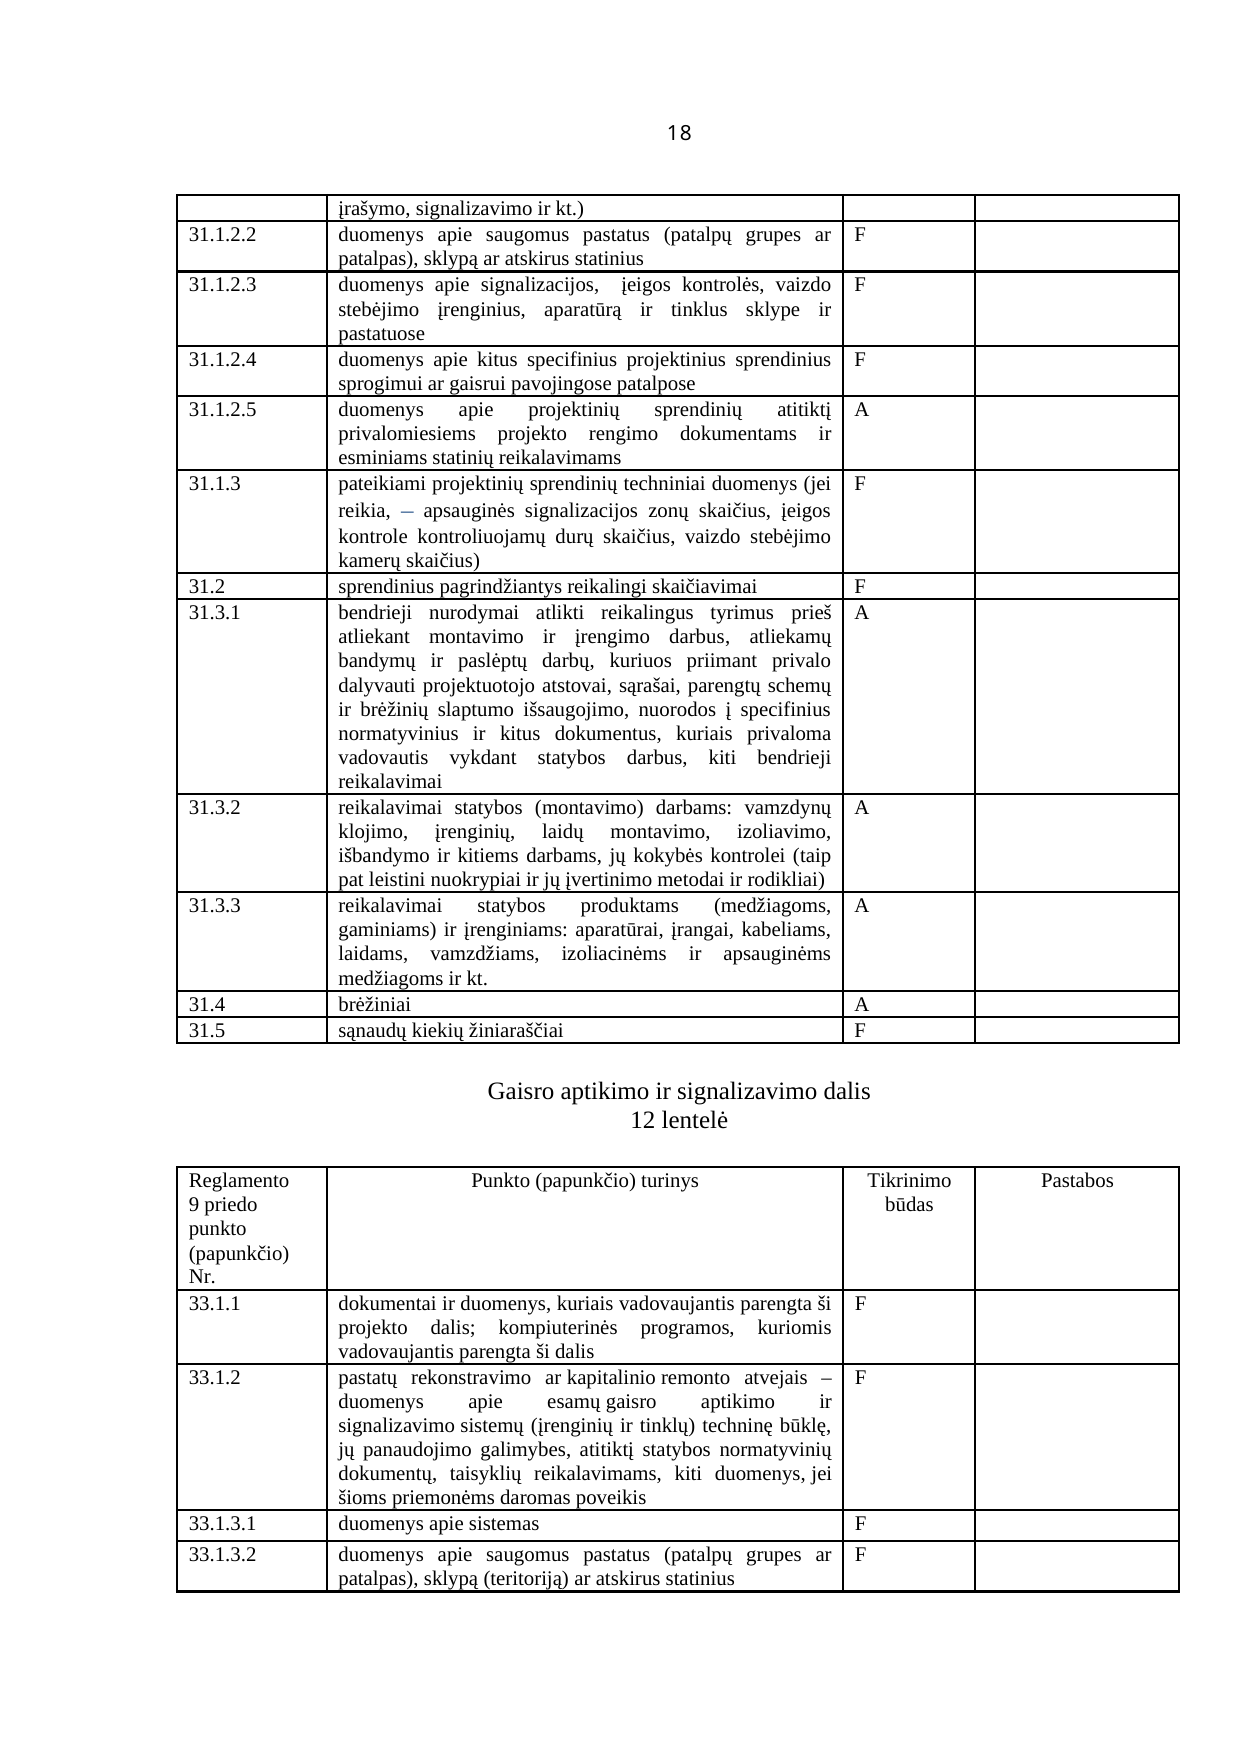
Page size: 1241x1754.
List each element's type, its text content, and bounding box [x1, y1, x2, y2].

table_cell 33.1.3.1 [178, 1511, 326, 1540]
table_cell 31.1.2.2 [178, 222, 326, 270]
table_cell 31.3.1 [178, 600, 326, 793]
text 12 lentelė [177, 1105, 1181, 1134]
table_cell reikalavimai statybos (montavimo) darbams: vamzdynų klojimo, įrenginių, laidų montavimo, izoliavimo, išbandymo ir kitiems darbams, jų kokybės kontrolei (taip pat leistini nuokrypiai ir jų įvertinimo metodai ir rodikliai) [328, 795, 842, 891]
table_header Pastabos [976, 1168, 1178, 1288]
table_cell F [844, 1542, 974, 1590]
table_cell pastatų rekonstravimo ar kapitalinio remonto atvejais –duomenys apie esamų gaisro aptikimo ir signalizavimo sistemų (įrenginių ir tinklų) techninę būklę, jų panaudojimo galimybes, atitiktį statybos normatyvinių dokumentų, taisyklių reikalavimams, kiti duomenys, jei šioms priemonėms daromas poveikis [328, 1365, 842, 1509]
table_cell [178, 196, 326, 220]
table_cell brėžiniai [328, 992, 842, 1016]
table_cell F [844, 574, 974, 598]
table_cell [976, 574, 1178, 598]
table_cell [976, 1365, 1178, 1509]
table_cell F [844, 1291, 974, 1363]
table_cell 33.1.1 [178, 1291, 326, 1363]
table_cell A [844, 795, 974, 891]
table_header Reglamento 9 priedo punkto (papunkčio) Nr. [178, 1168, 326, 1288]
table_cell [976, 893, 1178, 989]
table_cell [976, 1018, 1178, 1042]
table_cell F [844, 273, 974, 344]
table_cell 31.1.3 [178, 471, 326, 572]
table_cell 31.1.2.4 [178, 347, 326, 395]
table_cell [976, 1511, 1178, 1540]
table_cell A [844, 600, 974, 793]
table_cell duomenys apie kitus specifinius projektinius sprendinius sprogimui ar gaisrui pavojingose patalpose [328, 347, 842, 395]
table_cell sprendinius pagrindžiantys reikalingi skaičiavimai [328, 574, 842, 598]
table_cell duomenys apie sistemas [328, 1511, 842, 1540]
table_cell duomenys apie signalizacijos, įeigos kontrolės, vaizdo stebėjimo įrenginius, aparatūrą ir tinklus sklype ir pastatuose [328, 273, 842, 344]
table_cell bendrieji nurodymai atlikti reikalingus tyrimus prieš atliekant montavimo ir įrengimo darbus, atliekamų bandymų ir paslėptų darbų, kuriuos priimant privalo dalyvauti projektuotojo atstovai, sąrašai, parengtų schemų ir brėžinių slaptumo išsaugojimo, nuorodos į specifinius normatyvinius ir kitus dokumentus, kuriais privaloma vadovautis vykdant statybos darbus, kiti bendrieji reikalavimai [328, 600, 842, 793]
table_cell duomenys apie saugomus pastatus (patalpų grupes ar patalpas), sklypą (teritoriją) ar atskirus statinius [328, 1542, 842, 1590]
table_cell [844, 196, 974, 220]
table_cell 33.1.3.2 [178, 1542, 326, 1590]
table_cell dokumentai ir duomenys, kuriais vadovaujantis parengta ši projekto dalis; kompiuterinės programos, kuriomis vadovaujantis parengta ši dalis [328, 1291, 842, 1363]
table_cell 31.4 [178, 992, 326, 1016]
table_cell įrašymo, signalizavimo ir kt.) [328, 196, 842, 220]
table_cell [976, 471, 1178, 572]
table_cell 31.1.2.5 [178, 397, 326, 469]
table_cell F [844, 471, 974, 572]
table_cell A [844, 397, 974, 469]
table_cell 31.5 [178, 1018, 326, 1042]
table_cell [976, 222, 1178, 270]
table_cell F [844, 1365, 974, 1509]
table_cell [976, 992, 1178, 1016]
table_header Tikrinimo būdas [844, 1168, 974, 1288]
table_cell [976, 1542, 1178, 1590]
table_cell [976, 397, 1178, 469]
table_cell [976, 795, 1178, 891]
table_cell duomenys apie projektinių sprendinių atitiktį privalomiesiems projekto rengimo dokumentams ir esminiams statinių reikalavimams [328, 397, 842, 469]
text Gaisro aptikimo ir signalizavimo dalis [177, 1076, 1181, 1105]
table_cell F [844, 1511, 974, 1540]
table_cell sąnaudų kiekių žiniaraščiai [328, 1018, 842, 1042]
table_cell A [844, 992, 974, 1016]
table_cell 31.1.2.3 [178, 273, 326, 344]
table_cell 33.1.2 [178, 1365, 326, 1509]
table_cell reikalavimai statybos produktams (medžiagoms, gaminiams) ir įrenginiams: aparatūrai, įrangai, kabeliams, laidams, vamzdžiams, izoliacinėms ir apsauginėms medžiagoms ir kt. [328, 893, 842, 989]
table_cell pateikiami projektinių sprendinių techniniai duomenys (jei reikia, – apsauginės signalizacijos zonų skaičius, įeigos kontrole kontroliuojamų durų skaičius, vaizdo stebėjimo kamerų skaičius) [328, 471, 842, 572]
table_cell [976, 347, 1178, 395]
table_cell [976, 196, 1178, 220]
table_cell F [844, 1018, 974, 1042]
table_cell [976, 1291, 1178, 1363]
table_cell 31.2 [178, 574, 326, 598]
table_cell [976, 600, 1178, 793]
table_cell 31.3.3 [178, 893, 326, 989]
table_header Punkto (papunkčio) turinys [328, 1168, 842, 1288]
table_cell duomenys apie saugomus pastatus (patalpų grupes ar patalpas), sklypą ar atskirus statinius [328, 222, 842, 270]
table_cell A [844, 893, 974, 989]
table_cell F [844, 347, 974, 395]
table_cell F [844, 222, 974, 270]
table_cell [976, 273, 1178, 344]
table_cell 31.3.2 [178, 795, 326, 891]
